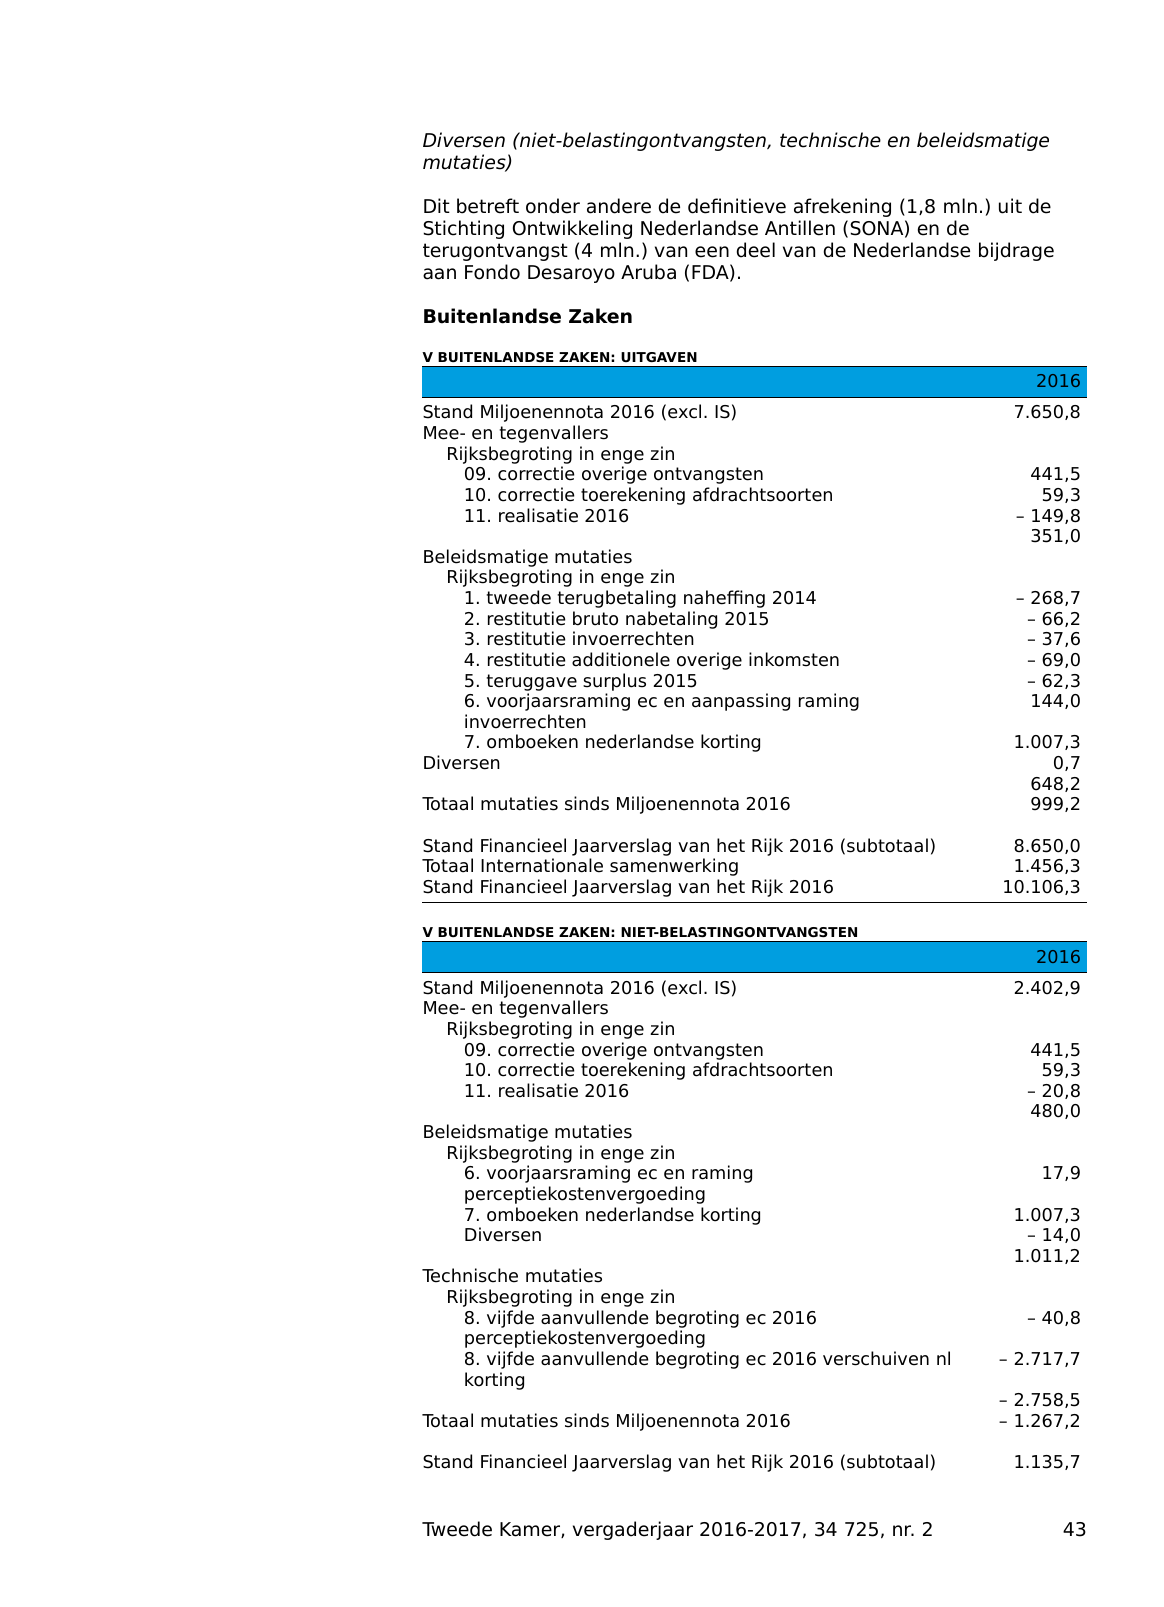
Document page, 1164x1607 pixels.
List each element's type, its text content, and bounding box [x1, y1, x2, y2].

table_cell [440, 650, 458, 671]
table_cell – 40,8 [969, 1308, 1087, 1349]
table_cell 441,5 [969, 1040, 1087, 1060]
table_cell 7. omboeken nederlandse korting [458, 1205, 968, 1225]
table_cell – 1.267,2 [969, 1411, 1087, 1431]
table_cell 1. tweede terugbetaling naheffing 2014 [458, 588, 968, 609]
table_cell 441,5 [969, 464, 1087, 485]
table_cell 8. vijfde aanvullende begroting ec 2016 verschuiven nl korting [458, 1349, 968, 1390]
table_cell [440, 1060, 458, 1081]
table_cell – 2.758,5 [969, 1390, 1087, 1411]
text Dit betreft onder andere de definitieve afrekening (1,8 mln.) uit de Stichting Ontwikkeling Nederlandse Antillen (SONA) en de terugontvangst (4 mln.) van een deel van de Nederlandse bijdrage aan Fondo Desaroyo Aruba (FDA). [422, 196, 1087, 284]
table_cell [422, 1040, 440, 1060]
table_cell 17,9 [969, 1163, 1087, 1204]
table_cell Stand Financieel Jaarverslag van het Rijk 2016 [422, 877, 968, 902]
table_cell 1.011,2 [969, 1246, 1087, 1266]
table_cell [422, 588, 440, 609]
table_cell – 62,3 [969, 671, 1087, 691]
table_cell – 37,6 [969, 629, 1087, 650]
table_cell [440, 1163, 458, 1204]
table_cell [422, 1143, 440, 1163]
table_cell [422, 1225, 440, 1246]
table_cell Rijksbegroting in enge zin [440, 568, 968, 588]
table_cell [422, 733, 440, 753]
table_cell [458, 1246, 968, 1266]
table_cell [969, 1122, 1087, 1143]
table_cell [969, 1019, 1087, 1039]
table_cell [440, 1205, 458, 1225]
table_cell [422, 609, 440, 629]
table_cell 7. omboeken nederlandse korting [458, 733, 968, 753]
table_cell [969, 444, 1087, 464]
table_cell 3. restitutie invoerrechten [458, 629, 968, 650]
table_cell 2.402,9 [969, 973, 1087, 998]
table_cell [440, 733, 458, 753]
table_cell [440, 526, 458, 547]
table_cell 59,3 [969, 1060, 1087, 1081]
table_cell [422, 1163, 440, 1204]
table_cell Stand Financieel Jaarverslag van het Rijk 2016 (subtotaal) [422, 836, 968, 856]
table_cell 11. realisatie 2016 [458, 506, 968, 526]
table_cell [458, 1101, 968, 1122]
table_cell [440, 1431, 458, 1452]
table_cell [422, 367, 968, 397]
table_cell [440, 485, 458, 506]
table_cell 8. vijfde aanvullende begroting ec 2016 perceptiekostenvergoeding [458, 1308, 968, 1349]
table_cell [422, 650, 440, 671]
table_cell [422, 1287, 440, 1308]
table_cell [422, 1205, 440, 1225]
table_cell [422, 568, 440, 588]
table_cell – 14,0 [969, 1225, 1087, 1246]
table_cell 2016 [969, 367, 1087, 397]
table_cell [440, 1081, 458, 1101]
table_cell 10. correctie toerekening afdrachtsoorten [458, 485, 968, 506]
table_cell [422, 815, 968, 836]
table_cell 2. restitutie bruto nabetaling 2015 [458, 609, 968, 629]
table_cell [422, 629, 440, 650]
subtitle Diversen (niet-belastingontvangsten, technische en beleidsmatige mutaties) [422, 130, 1087, 174]
table_cell [969, 423, 1087, 444]
table_cell 0,7 [969, 753, 1087, 774]
table_cell [422, 1019, 440, 1039]
table_cell 5. teruggave surplus 2015 [458, 671, 968, 691]
table_cell 1.456,3 [969, 856, 1087, 877]
table_cell [969, 998, 1087, 1019]
table_cell [440, 464, 458, 485]
table_cell [422, 1390, 440, 1411]
table_cell Beleidsmatige mutaties [422, 547, 968, 567]
table_cell 999,2 [969, 794, 1087, 815]
table_cell Rijksbegroting in enge zin [440, 1287, 968, 1308]
table_cell [440, 609, 458, 629]
table_cell 4. restitutie additionele overige inkomsten [458, 650, 968, 671]
table_cell [969, 568, 1087, 588]
table_cell Mee- en tegenvallers [422, 423, 968, 444]
table_cell [422, 526, 440, 547]
table_header V BUITENLANDSE ZAKEN: UITGAVEN [422, 350, 1087, 366]
table_cell – 66,2 [969, 609, 1087, 629]
table_cell [440, 1390, 458, 1411]
table_cell 6. voorjaarsraming ec en raming perceptiekostenvergoeding [458, 1163, 968, 1204]
table_cell [440, 1101, 458, 1122]
table_cell 6. voorjaarsraming ec en aanpassing raming invoerrechten [458, 691, 968, 732]
table_cell [422, 1349, 440, 1390]
table_cell 1.007,3 [969, 1205, 1087, 1225]
table_cell 2016 [969, 942, 1087, 972]
table_cell [440, 671, 458, 691]
table_cell [969, 547, 1087, 567]
table_cell [422, 774, 968, 794]
table_cell [422, 1431, 440, 1452]
table_cell [422, 942, 968, 972]
table_cell Rijksbegroting in enge zin [440, 444, 968, 464]
table_cell Totaal Internationale samenwerking [422, 856, 968, 877]
table_cell Beleidsmatige mutaties [422, 1122, 968, 1143]
table_cell [422, 464, 440, 485]
table_cell [422, 1060, 440, 1081]
table_cell [422, 691, 440, 732]
table_cell [422, 444, 440, 464]
table_cell 648,2 [969, 774, 1087, 794]
table_cell Rijksbegroting in enge zin [440, 1143, 968, 1163]
table_cell Totaal mutaties sinds Miljoenennota 2016 [422, 1411, 968, 1431]
table_cell [458, 1390, 968, 1411]
table_cell Stand Miljoenennota 2016 (excl. IS) [422, 398, 968, 423]
table_cell 480,0 [969, 1101, 1087, 1122]
table_cell Technische mutaties [422, 1266, 968, 1287]
table_cell Diversen [458, 1225, 968, 1246]
table_cell [969, 1143, 1087, 1163]
table_cell [422, 485, 440, 506]
table_cell Rijksbegroting in enge zin [440, 1019, 968, 1039]
table_cell 7.650,8 [969, 398, 1087, 423]
table_cell 09. correctie overige ontvangsten [458, 1040, 968, 1060]
table_cell 59,3 [969, 485, 1087, 506]
table_cell [969, 1287, 1087, 1308]
table_cell [440, 1308, 458, 1349]
table_cell 1.135,7 [969, 1452, 1087, 1473]
table_cell Stand Financieel Jaarverslag van het Rijk 2016 (subtotaal) [422, 1452, 968, 1473]
table_cell [458, 526, 968, 547]
table_cell [458, 1431, 968, 1452]
table_cell [969, 1431, 1087, 1452]
table_cell 144,0 [969, 691, 1087, 732]
table_cell 10. correctie toerekening afdrachtsoorten [458, 1060, 968, 1081]
table_cell 09. correctie overige ontvangsten [458, 464, 968, 485]
table_cell [440, 1246, 458, 1266]
table_cell Mee- en tegenvallers [422, 998, 968, 1019]
table_cell – 2.717,7 [969, 1349, 1087, 1390]
table_cell [440, 588, 458, 609]
table_cell [422, 1308, 440, 1349]
table_cell Stand Miljoenennota 2016 (excl. IS) [422, 973, 968, 998]
table_cell 1.007,3 [969, 733, 1087, 753]
table_cell Diversen [422, 753, 968, 774]
table_cell 351,0 [969, 526, 1087, 547]
table_header V BUITENLANDSE ZAKEN: NIET-BELASTINGONTVANGSTEN [422, 925, 1087, 941]
table_cell [440, 629, 458, 650]
table_cell [440, 1225, 458, 1246]
table_cell [422, 671, 440, 691]
table_cell – 149,8 [969, 506, 1087, 526]
table_cell [969, 1266, 1087, 1287]
table_cell 11. realisatie 2016 [458, 1081, 968, 1101]
table_cell 10.106,3 [969, 877, 1087, 902]
table_cell [440, 691, 458, 732]
table_cell 8.650,0 [969, 836, 1087, 856]
table_cell [440, 1349, 458, 1390]
table_cell – 69,0 [969, 650, 1087, 671]
table_cell [440, 506, 458, 526]
table_cell [440, 1040, 458, 1060]
subtitle Buitenlandse Zaken [422, 306, 1087, 328]
table_cell [969, 815, 1087, 836]
table_cell [422, 1081, 440, 1101]
table_cell [422, 1101, 440, 1122]
table_cell [422, 1246, 440, 1266]
table_cell [422, 506, 440, 526]
table_cell Totaal mutaties sinds Miljoenennota 2016 [422, 794, 968, 815]
table_cell – 268,7 [969, 588, 1087, 609]
table_cell – 20,8 [969, 1081, 1087, 1101]
